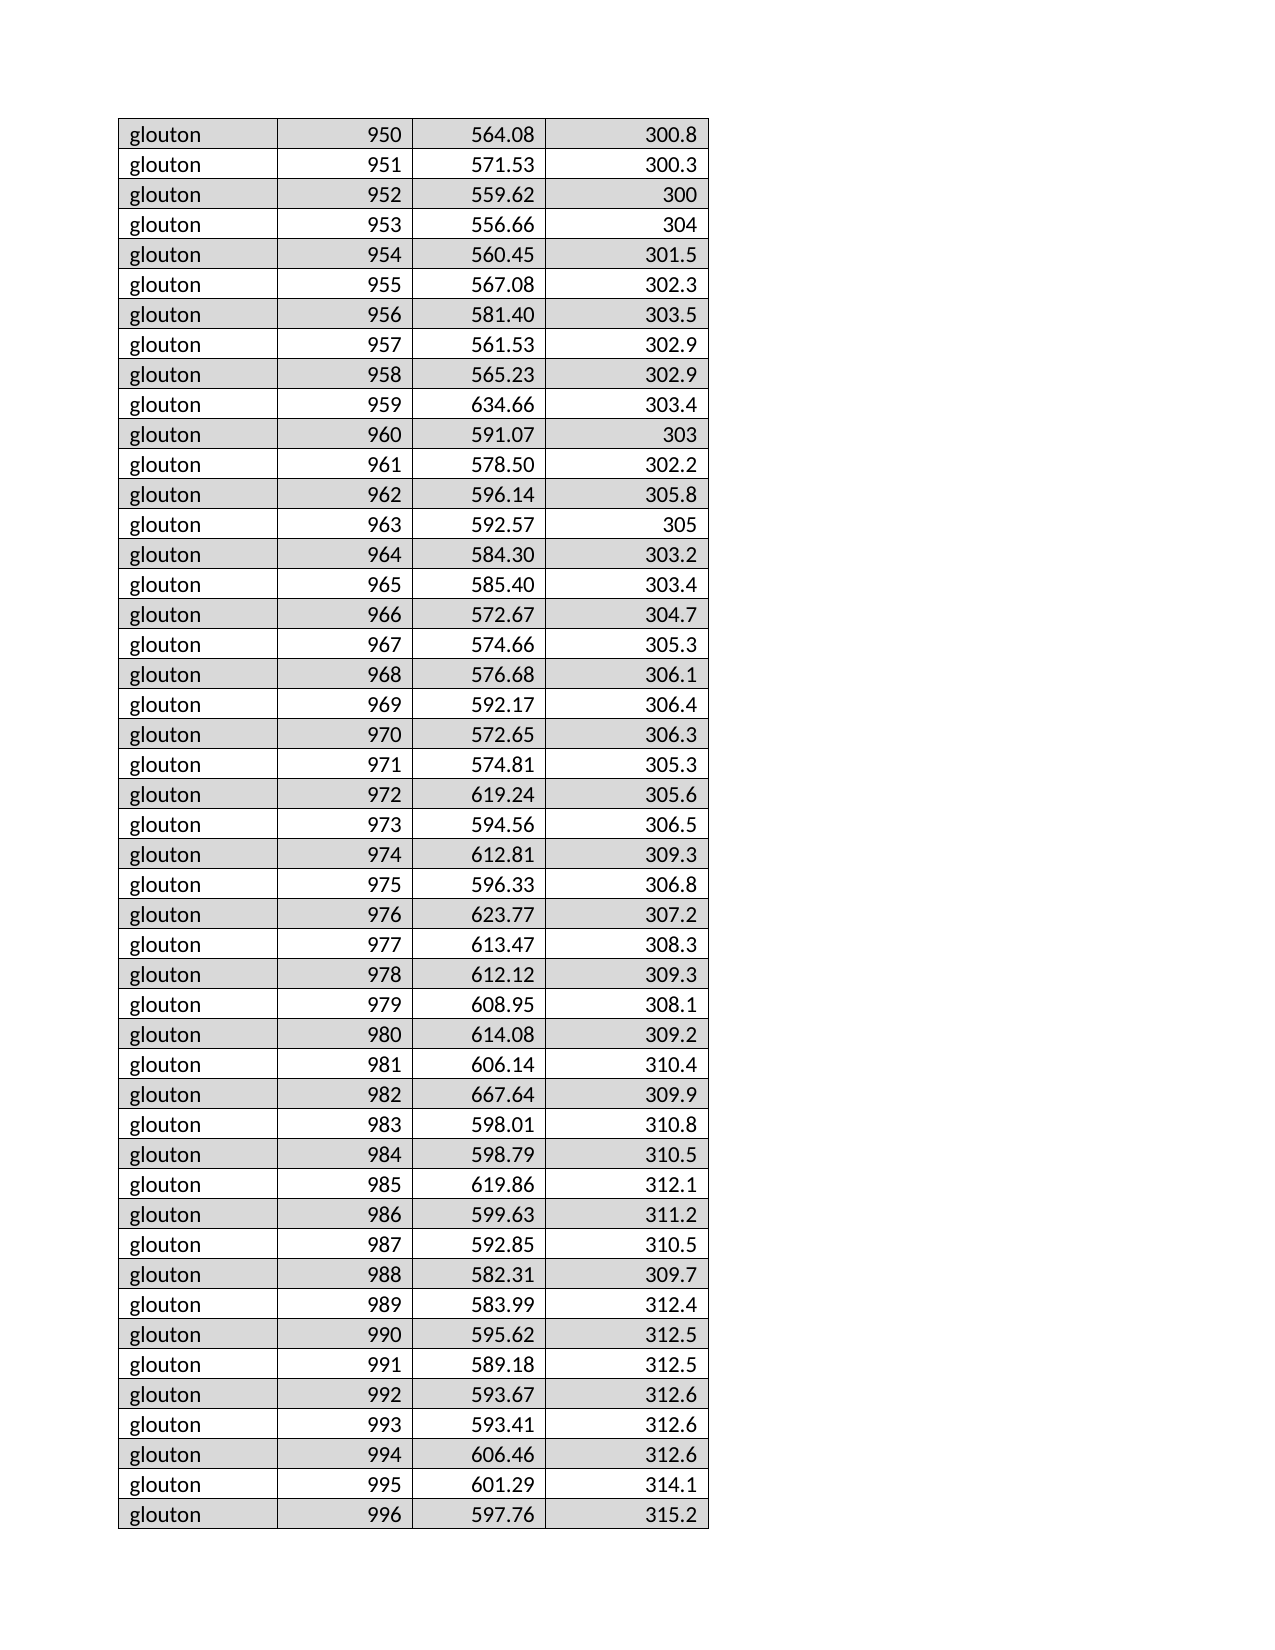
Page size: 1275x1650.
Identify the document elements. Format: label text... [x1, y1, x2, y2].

table_cell glouton [119, 239, 277, 268]
table_cell glouton [119, 329, 277, 358]
table_cell glouton [119, 1109, 277, 1138]
table_cell 571.53 [413, 149, 545, 178]
table_cell glouton [119, 119, 277, 148]
table_cell 989 [278, 1289, 412, 1318]
table_cell 596.33 [413, 869, 545, 898]
table_cell glouton [119, 1079, 277, 1108]
table_cell 961 [278, 449, 412, 478]
table_cell 598.79 [413, 1139, 545, 1168]
table_cell 992 [278, 1379, 412, 1408]
table_cell 601.29 [413, 1469, 545, 1498]
table_cell 595.62 [413, 1319, 545, 1348]
table_cell glouton [119, 359, 277, 388]
table_cell 572.67 [413, 599, 545, 628]
table_cell 950 [278, 119, 412, 148]
table_cell 952 [278, 179, 412, 208]
table_cell 597.76 [413, 1499, 545, 1528]
table_cell glouton [119, 269, 277, 298]
table_cell 591.07 [413, 419, 545, 448]
table_cell 310.8 [546, 1109, 708, 1138]
table_cell glouton [119, 1019, 277, 1048]
table_cell glouton [119, 689, 277, 718]
table_cell 957 [278, 329, 412, 358]
table_cell 315.2 [546, 1499, 708, 1528]
table_cell glouton [119, 989, 277, 1018]
table_cell 984 [278, 1139, 412, 1168]
table_cell 990 [278, 1319, 412, 1348]
table_cell glouton [119, 809, 277, 838]
table_cell glouton [119, 509, 277, 538]
table_cell glouton [119, 959, 277, 988]
table_cell 970 [278, 719, 412, 748]
table_cell 309.3 [546, 839, 708, 868]
table_cell 612.12 [413, 959, 545, 988]
table_cell 564.08 [413, 119, 545, 148]
table_cell 991 [278, 1349, 412, 1378]
table_cell 572.65 [413, 719, 545, 748]
table_cell 988 [278, 1259, 412, 1288]
table_cell glouton [119, 929, 277, 958]
table_cell glouton [119, 1349, 277, 1378]
table_cell 951 [278, 149, 412, 178]
table_cell 300.3 [546, 149, 708, 178]
table_cell 303 [546, 419, 708, 448]
table_cell glouton [119, 1259, 277, 1288]
table_cell glouton [119, 1229, 277, 1258]
table_cell 592.17 [413, 689, 545, 718]
table_cell 314.1 [546, 1469, 708, 1498]
table_cell 954 [278, 239, 412, 268]
table_cell 593.67 [413, 1379, 545, 1408]
table_cell glouton [119, 629, 277, 658]
table_cell 958 [278, 359, 412, 388]
table_cell 300 [546, 179, 708, 208]
table_cell 561.53 [413, 329, 545, 358]
table_cell 578.50 [413, 449, 545, 478]
table_cell 973 [278, 809, 412, 838]
table_cell 306.8 [546, 869, 708, 898]
table_cell 556.66 [413, 209, 545, 238]
table_cell 305.8 [546, 479, 708, 508]
table_cell glouton [119, 1379, 277, 1408]
table_cell 971 [278, 749, 412, 778]
table_cell 592.85 [413, 1229, 545, 1258]
table_cell 596.14 [413, 479, 545, 508]
table_cell 311.2 [546, 1199, 708, 1228]
table_cell 979 [278, 989, 412, 1018]
table_cell 962 [278, 479, 412, 508]
table_cell glouton [119, 449, 277, 478]
table_cell 312.6 [546, 1379, 708, 1408]
table_cell 964 [278, 539, 412, 568]
table_cell 593.41 [413, 1409, 545, 1438]
table_cell 983 [278, 1109, 412, 1138]
table_cell 960 [278, 419, 412, 448]
table_cell glouton [119, 1169, 277, 1198]
table_cell 309.3 [546, 959, 708, 988]
table_cell glouton [119, 149, 277, 178]
table_cell 312.6 [546, 1439, 708, 1468]
table_cell 305.3 [546, 749, 708, 778]
table_cell glouton [119, 1319, 277, 1348]
table_cell 312.5 [546, 1319, 708, 1348]
table_cell glouton [119, 1139, 277, 1168]
table_cell 995 [278, 1469, 412, 1498]
table_cell 585.40 [413, 569, 545, 598]
table_cell 309.2 [546, 1019, 708, 1048]
table_cell 986 [278, 1199, 412, 1228]
table_cell 965 [278, 569, 412, 598]
table_cell 599.63 [413, 1199, 545, 1228]
table_cell 307.2 [546, 899, 708, 928]
table_cell 304 [546, 209, 708, 238]
table_cell 953 [278, 209, 412, 238]
table_cell 977 [278, 929, 412, 958]
table_cell 308.3 [546, 929, 708, 958]
table_cell 305.6 [546, 779, 708, 808]
table_cell 310.5 [546, 1229, 708, 1258]
table_cell 581.40 [413, 299, 545, 328]
table_cell 574.66 [413, 629, 545, 658]
table_cell 565.23 [413, 359, 545, 388]
table_cell 959 [278, 389, 412, 418]
table_cell 623.77 [413, 899, 545, 928]
table_cell 559.62 [413, 179, 545, 208]
table_cell 967 [278, 629, 412, 658]
table_cell glouton [119, 1199, 277, 1228]
table_cell glouton [119, 389, 277, 418]
table_cell 302.2 [546, 449, 708, 478]
table_cell 606.14 [413, 1049, 545, 1078]
table_cell 975 [278, 869, 412, 898]
table_cell 985 [278, 1169, 412, 1198]
table_cell 619.24 [413, 779, 545, 808]
table_cell glouton [119, 899, 277, 928]
table_cell glouton [119, 569, 277, 598]
table_cell glouton [119, 779, 277, 808]
table_cell 303.4 [546, 389, 708, 418]
table_cell 312.6 [546, 1409, 708, 1438]
table_cell 956 [278, 299, 412, 328]
table_cell glouton [119, 749, 277, 778]
table_cell glouton [119, 1289, 277, 1318]
table_cell 303.5 [546, 299, 708, 328]
table_cell 567.08 [413, 269, 545, 298]
table_cell 996 [278, 1499, 412, 1528]
table_cell 312.5 [546, 1349, 708, 1378]
table_cell 310.5 [546, 1139, 708, 1168]
table_cell 612.81 [413, 839, 545, 868]
table_cell 974 [278, 839, 412, 868]
table_cell 598.01 [413, 1109, 545, 1138]
table_cell 300.8 [546, 119, 708, 148]
table_cell 963 [278, 509, 412, 538]
table_cell 608.95 [413, 989, 545, 1018]
table_cell glouton [119, 179, 277, 208]
table_cell 303.4 [546, 569, 708, 598]
table_cell glouton [119, 479, 277, 508]
table_cell 613.47 [413, 929, 545, 958]
table_cell 312.4 [546, 1289, 708, 1318]
table_cell 583.99 [413, 1289, 545, 1318]
table_cell glouton [119, 1409, 277, 1438]
table_cell 993 [278, 1409, 412, 1438]
table_cell glouton [119, 869, 277, 898]
table_cell 614.08 [413, 1019, 545, 1048]
table_cell 981 [278, 1049, 412, 1078]
table_cell glouton [119, 1049, 277, 1078]
table_cell glouton [119, 659, 277, 688]
table_cell 306.3 [546, 719, 708, 748]
table_cell 560.45 [413, 239, 545, 268]
table_cell glouton [119, 719, 277, 748]
table_cell 308.1 [546, 989, 708, 1018]
table_cell 301.5 [546, 239, 708, 268]
table_cell 592.57 [413, 509, 545, 538]
table_cell 966 [278, 599, 412, 628]
table_cell 305.3 [546, 629, 708, 658]
table_cell 309.9 [546, 1079, 708, 1108]
table_cell 606.46 [413, 1439, 545, 1468]
table_cell 982 [278, 1079, 412, 1108]
table_cell glouton [119, 1439, 277, 1468]
table_cell glouton [119, 209, 277, 238]
table_cell 589.18 [413, 1349, 545, 1378]
table_cell 302.9 [546, 329, 708, 358]
table_cell glouton [119, 1499, 277, 1528]
table_cell 972 [278, 779, 412, 808]
table_cell 305 [546, 509, 708, 538]
table_cell 312.1 [546, 1169, 708, 1198]
table_cell 574.81 [413, 749, 545, 778]
table_cell 310.4 [546, 1049, 708, 1078]
table_cell 619.86 [413, 1169, 545, 1198]
table_cell 968 [278, 659, 412, 688]
table_cell 969 [278, 689, 412, 718]
table_cell 309.7 [546, 1259, 708, 1288]
table_cell 306.1 [546, 659, 708, 688]
table_cell 302.3 [546, 269, 708, 298]
table_cell 976 [278, 899, 412, 928]
table_cell 634.66 [413, 389, 545, 418]
table_cell glouton [119, 1469, 277, 1498]
table_cell glouton [119, 299, 277, 328]
table_cell 582.31 [413, 1259, 545, 1288]
table_cell 576.68 [413, 659, 545, 688]
table_cell 303.2 [546, 539, 708, 568]
table_cell glouton [119, 599, 277, 628]
table_cell 978 [278, 959, 412, 988]
table_cell 306.4 [546, 689, 708, 718]
table_cell 987 [278, 1229, 412, 1258]
table_cell glouton [119, 539, 277, 568]
table_cell 584.30 [413, 539, 545, 568]
table_cell 594.56 [413, 809, 545, 838]
table_cell 302.9 [546, 359, 708, 388]
table_cell 304.7 [546, 599, 708, 628]
table_cell 994 [278, 1439, 412, 1468]
table_cell 667.64 [413, 1079, 545, 1108]
table_cell 955 [278, 269, 412, 298]
table_cell glouton [119, 839, 277, 868]
table_cell 980 [278, 1019, 412, 1048]
table_cell 306.5 [546, 809, 708, 838]
table_cell glouton [119, 419, 277, 448]
